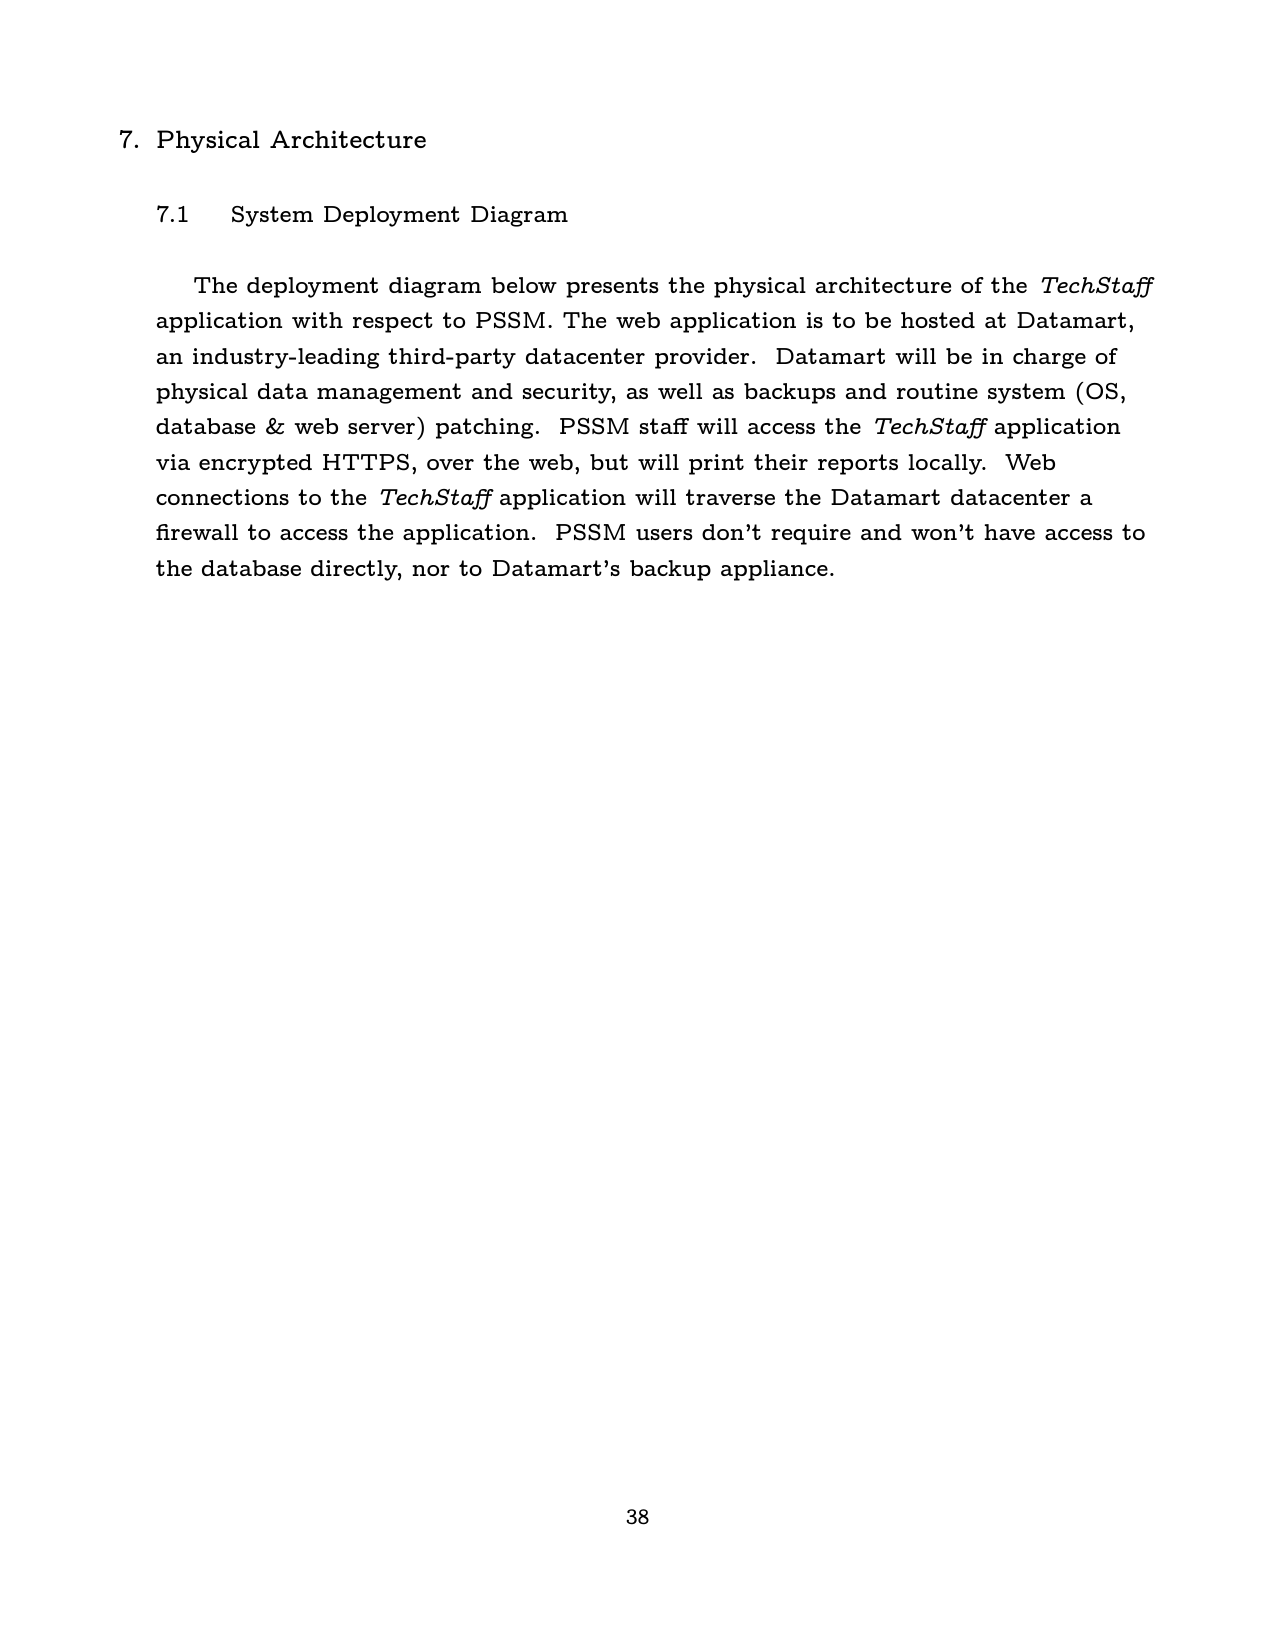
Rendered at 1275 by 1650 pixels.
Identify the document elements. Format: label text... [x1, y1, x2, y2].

text 7. Physical Architecture [118, 118, 1157, 157]
text 7.1 System Deployment Diagram [156, 195, 1157, 231]
text The deployment diagram below presents the physical architecture of the TechStaff application with respect to PSSM. The web application is to be hosted at Datamart, an industry-leading third-party datacenter provider. Datamart will be in charge of physical data management and security, as well as backups and routine system (OS, database & web server) patching. PSSM staff will access the TechStaff application via encrypted HTTPS, over the web, but will print their reports locally. Web connections to the TechStaff application will traverse the Datamart datacenter a firewall to access the application. PSSM users don’t require and won’t have access to the database directly, nor to Datamart’s backup appliance. [156, 266, 1157, 584]
